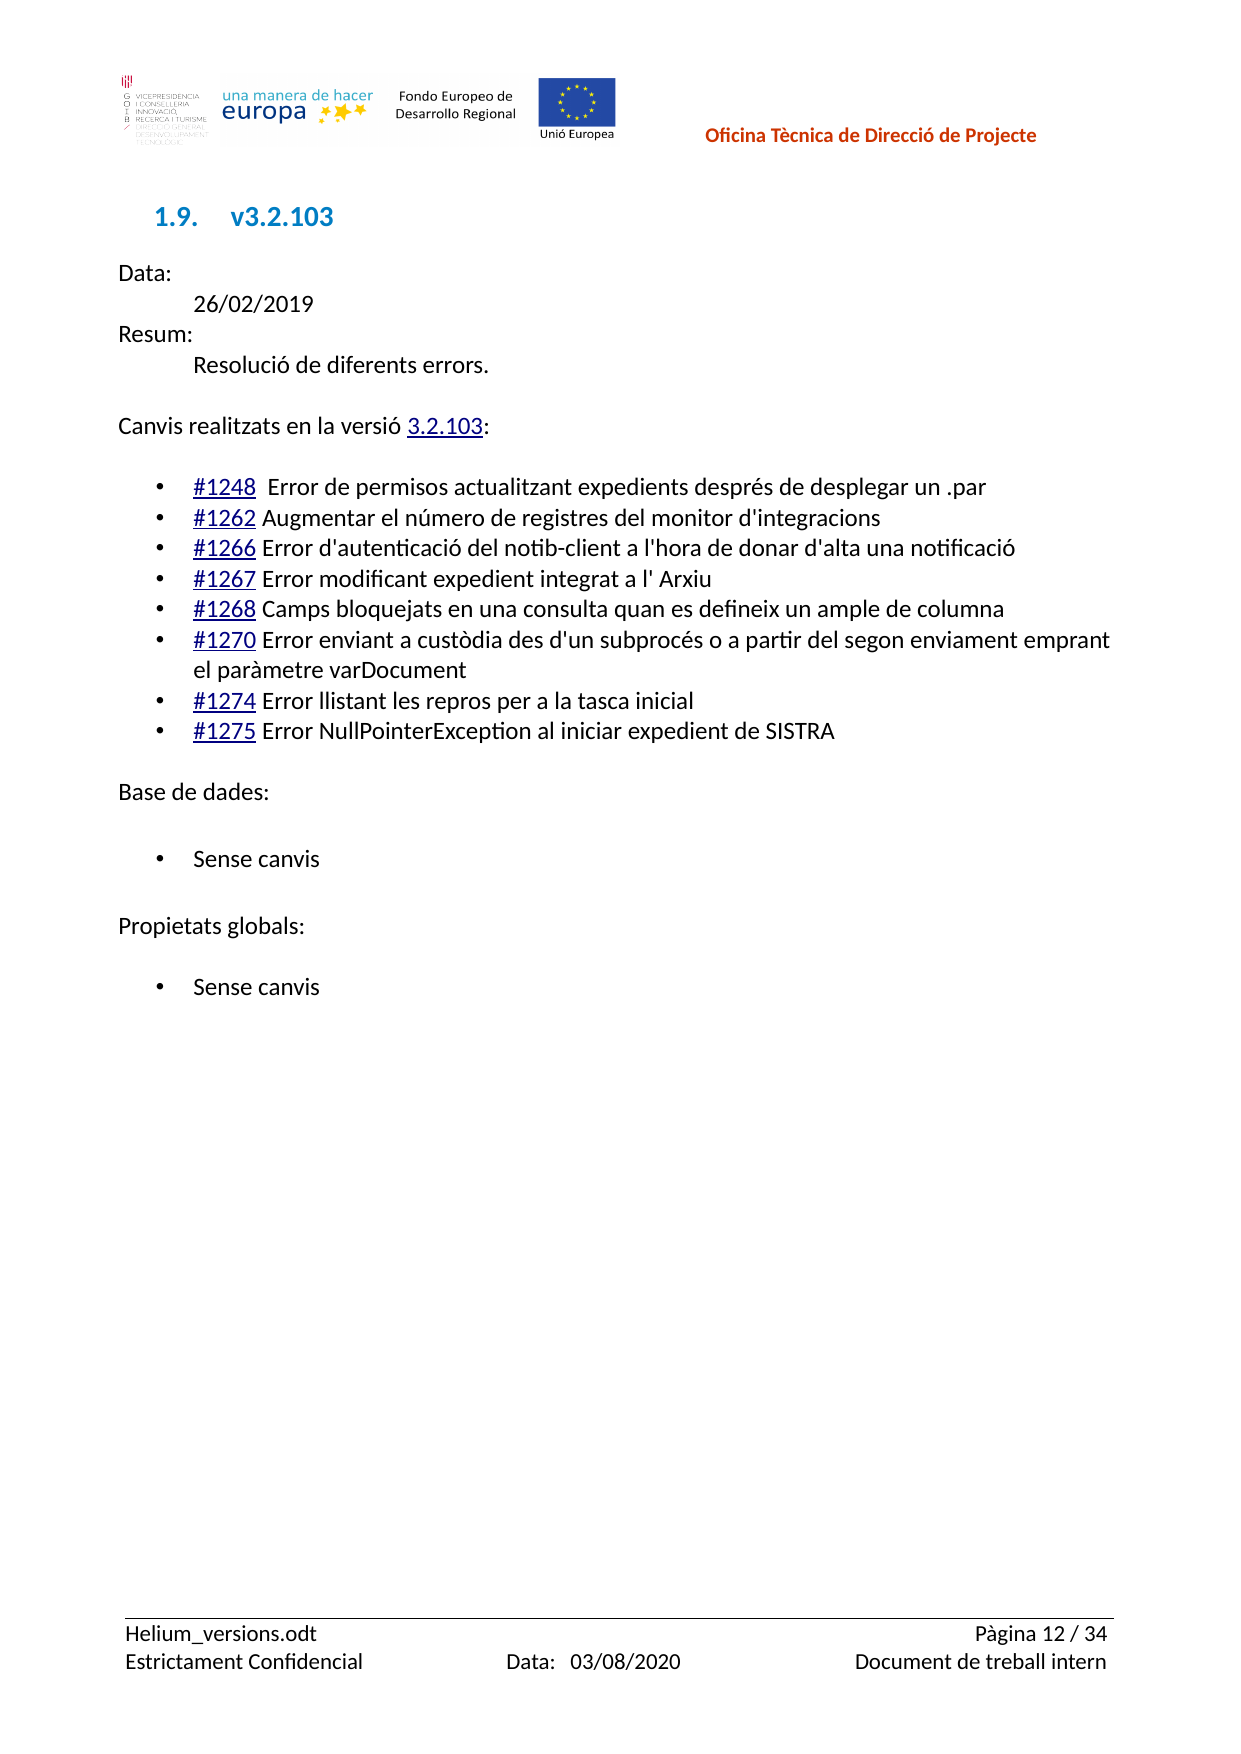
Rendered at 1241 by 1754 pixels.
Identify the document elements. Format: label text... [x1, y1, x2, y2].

list #1268 Camps bloquejats en una consulta quan es defineix un ample de columna [156, 593, 1122, 624]
list Sense canvis [156, 971, 1122, 1002]
list #1266 Error d'autenticació del notib-client a l'hora de donar d'alta una notificació [156, 532, 1122, 563]
list #1270 Error enviant a custòdia des d'un subprocés o a partir del segon enviament emprant el paràmetre varDocument [156, 624, 1122, 685]
subtitle v3.2.103 [153, 198, 1122, 234]
text 26/02/2019 [118, 288, 1122, 319]
list #1267 Error modificant expedient integrat a l' Arxiu [156, 563, 1122, 593]
text Propietats globals: [118, 910, 1122, 941]
text Resum: [118, 319, 1122, 349]
picture [219, 73, 621, 147]
picture [118, 73, 213, 147]
list Sense canvis [156, 843, 1122, 874]
text Resolució de diferents errors. [118, 349, 1122, 380]
list #1248 Error de permisos actualitzant expedients després de desplegar un .par [156, 471, 1122, 502]
text Base de dades: [118, 776, 1122, 807]
list #1274 Error llistant les repros per a la tasca inicial [156, 685, 1122, 715]
text Data: [118, 258, 1122, 288]
list #1275 Error NullPointerException al iniciar expedient de SISTRA [156, 715, 1122, 746]
text Canvis realitzats en la versió 3.2.103: [118, 410, 1122, 441]
list #1262 Augmentar el número de registres del monitor d'integracions [156, 502, 1122, 532]
